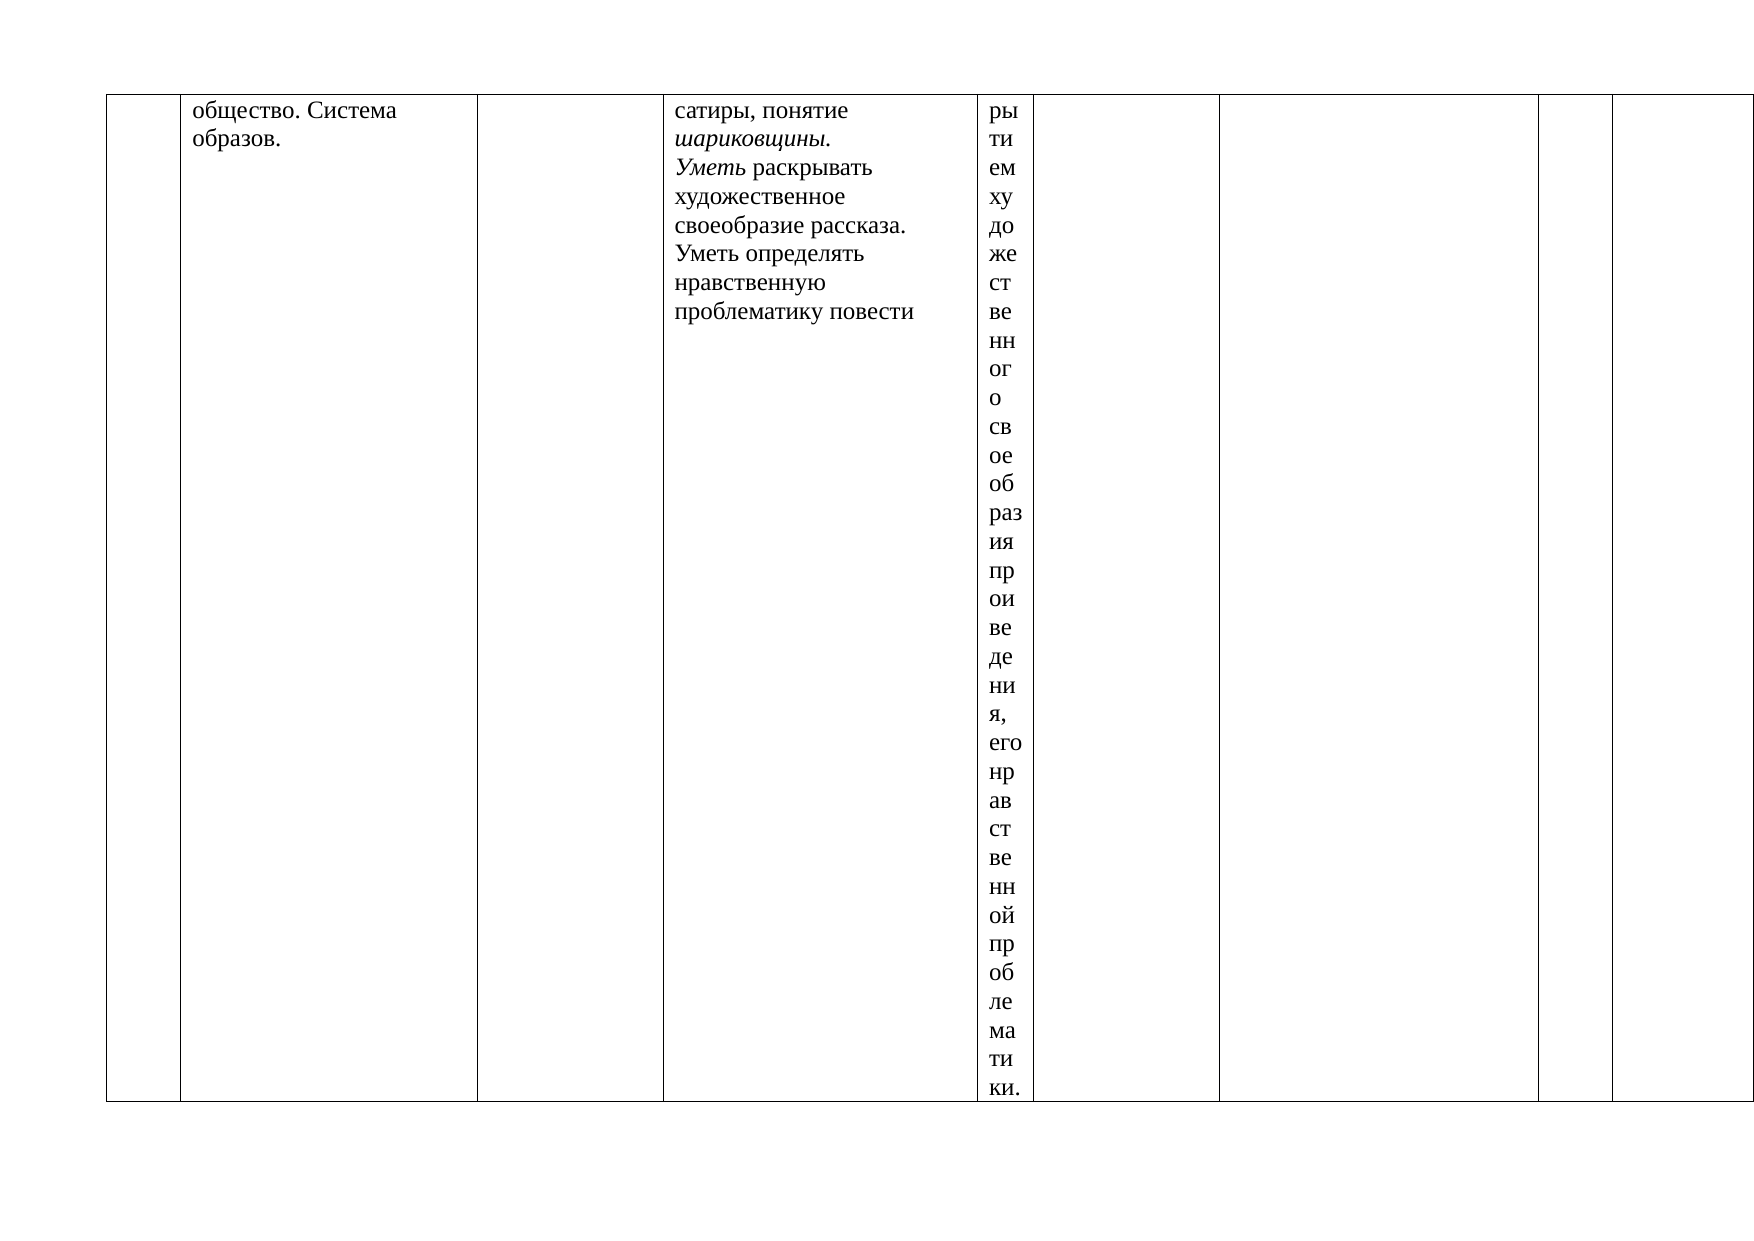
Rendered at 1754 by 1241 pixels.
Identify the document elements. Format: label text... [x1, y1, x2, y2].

table_cell [107, 95, 180, 1101]
table_cell [1613, 95, 1753, 1101]
table_cell [478, 95, 663, 1101]
table_cell [1034, 95, 1219, 1101]
table_cell сатиры, понятие шариковщины. Уметь раскрывать художественное своеобразие рассказа. Уметь определять нравственную проблематику повести [664, 95, 977, 1101]
table_cell [1539, 95, 1612, 1101]
table_cell [1220, 95, 1538, 1101]
table_cell общество. Система образов. [181, 95, 477, 1101]
table_cell рытием художественного своеобразия проиведения, его нравственной проблематики. [978, 95, 1033, 1101]
